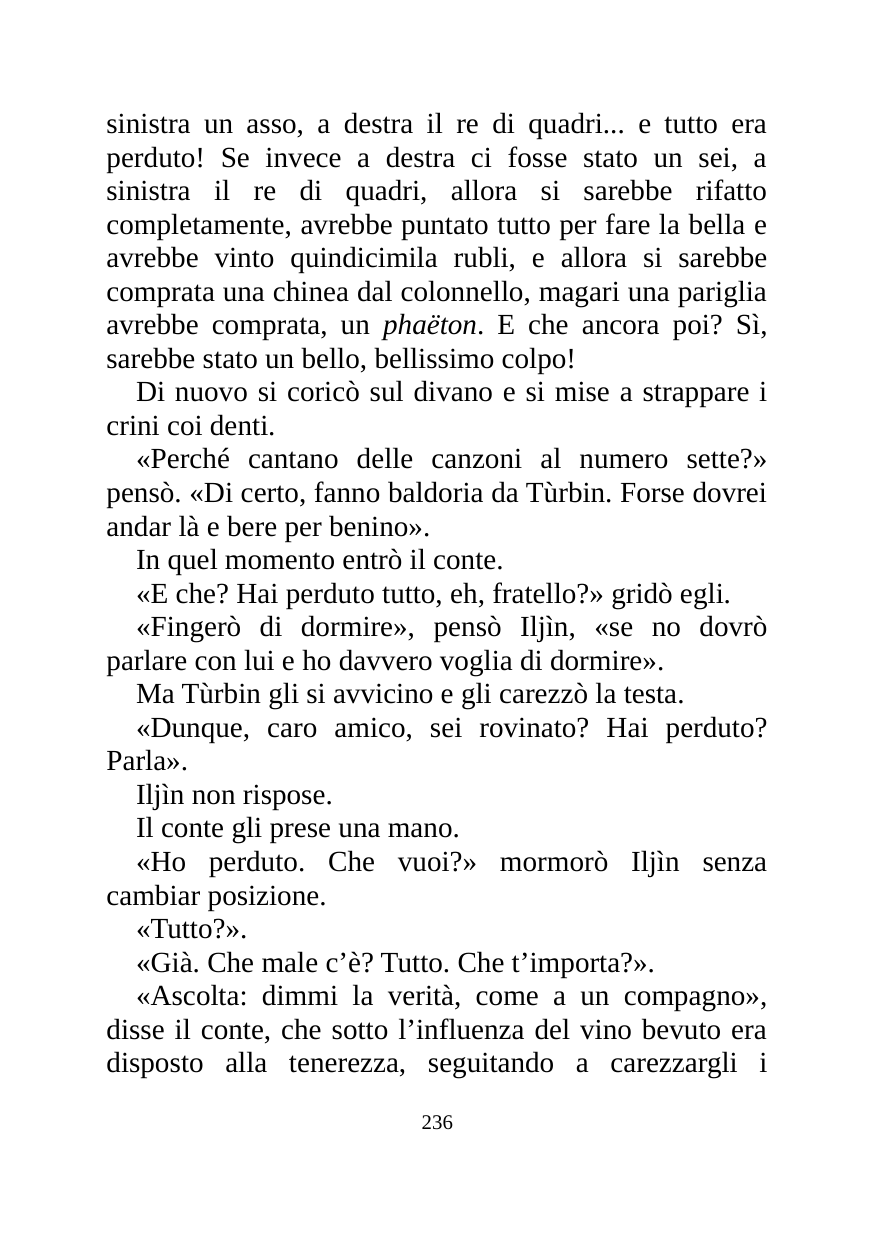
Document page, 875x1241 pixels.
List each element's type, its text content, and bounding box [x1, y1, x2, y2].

text «Fingerò di dormire», pensò Iljìn, «se no dovrò parlare con lui e ho davvero voglia di dormire». [106, 609, 768, 676]
text «E che? Hai perduto tutto, eh, fratello?» gridò egli. [106, 576, 768, 609]
text «Ho perduto. Che vuoi?» mormorò Iljìn senza cambiar posizione. [106, 844, 768, 911]
text «Ascolta: dimmi la verità, come a un compagno», disse il conte, che sotto l’influenza del vino bevuto era disposto alla tenerezza, seguitando a carezzargli i [106, 978, 768, 1079]
text «Già. Che male c’è? Tutto. Che t’importa?». [106, 945, 768, 978]
text In quel momento entrò il conte. [106, 542, 768, 576]
text Il conte gli prese una mano. [106, 811, 768, 844]
text Di nuovo si coricò sul divano e si mise a strappare i crini coi denti. [106, 374, 768, 442]
text Ma Tùrbin gli si avvicino e gli carezzò la testa. [106, 676, 768, 710]
text «Perché cantano delle canzoni al numero sette?» pensò. «Di certo, fanno baldoria da Tùrbin. Forse dovrei andar là e bere per benino». [106, 442, 768, 542]
text sinistra un asso, a destra il re di quadri... e tutto era perduto! Se invece a destra ci fosse stato un sei, a sinistra il re di quadri, allora si sarebbe rifatto completamente, avrebbe puntato tutto per fare la bella e avrebbe vinto quindicimila rubli, e allora si sarebbe comprata una chinea dal colonnello, magari una pariglia avrebbe comprata, un phaëton. E che ancora poi? Sì, sarebbe stato un bello, bellissimo colpo! [106, 106, 768, 374]
text «Dunque, caro amico, sei rovinato? Hai perduto? Parla». [106, 710, 768, 777]
text «Tutto?». [106, 911, 768, 945]
text Iljìn non rispose. [106, 777, 768, 811]
